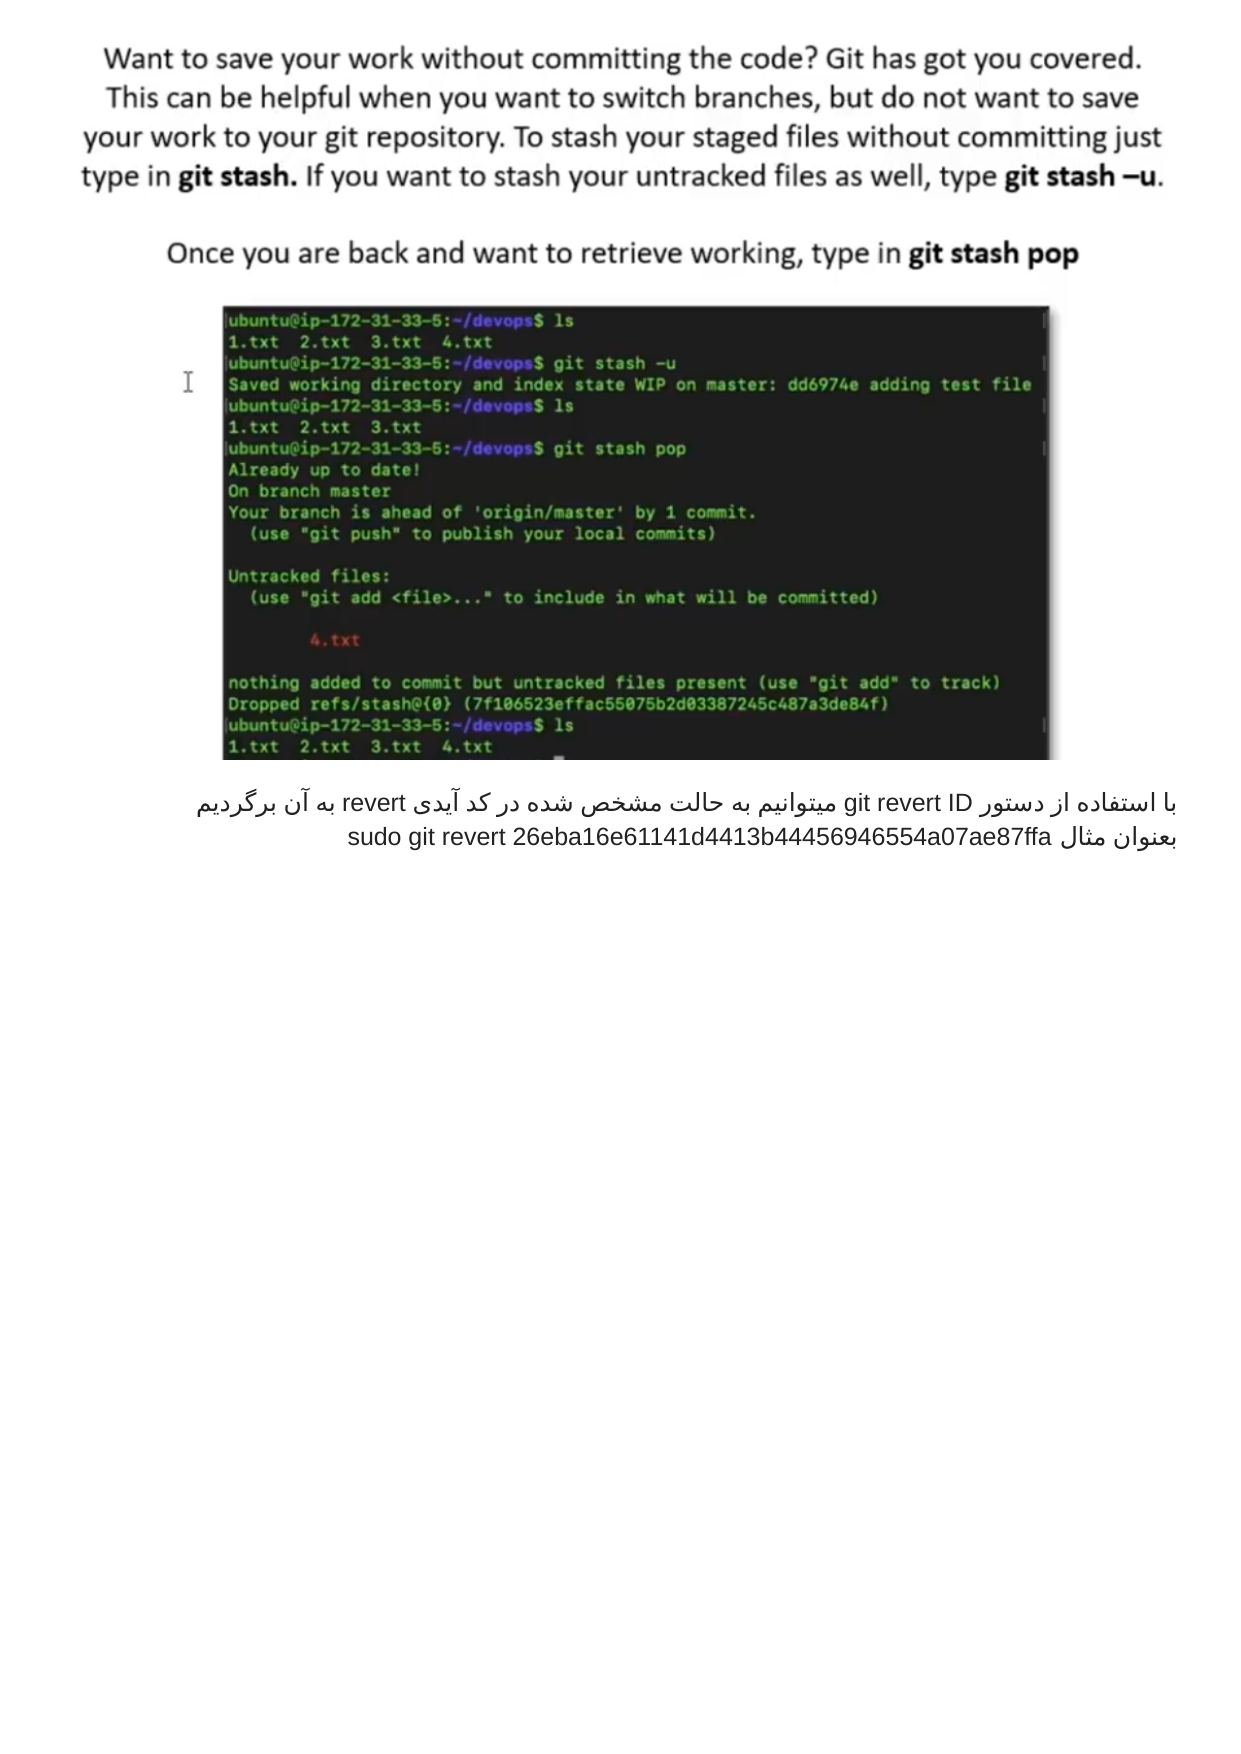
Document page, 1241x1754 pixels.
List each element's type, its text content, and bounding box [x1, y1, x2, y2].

picture [62, 36, 1178, 760]
text بعنوان مثال sudo git revert 26eba16e61141d4413b44456946554a07ae87ffa [62, 822, 1177, 856]
text با استفاده از دستور git revert ID میتوانیم به حالت مشخص شده در کد آیدی revert به آن برگردیم [62, 788, 1177, 822]
